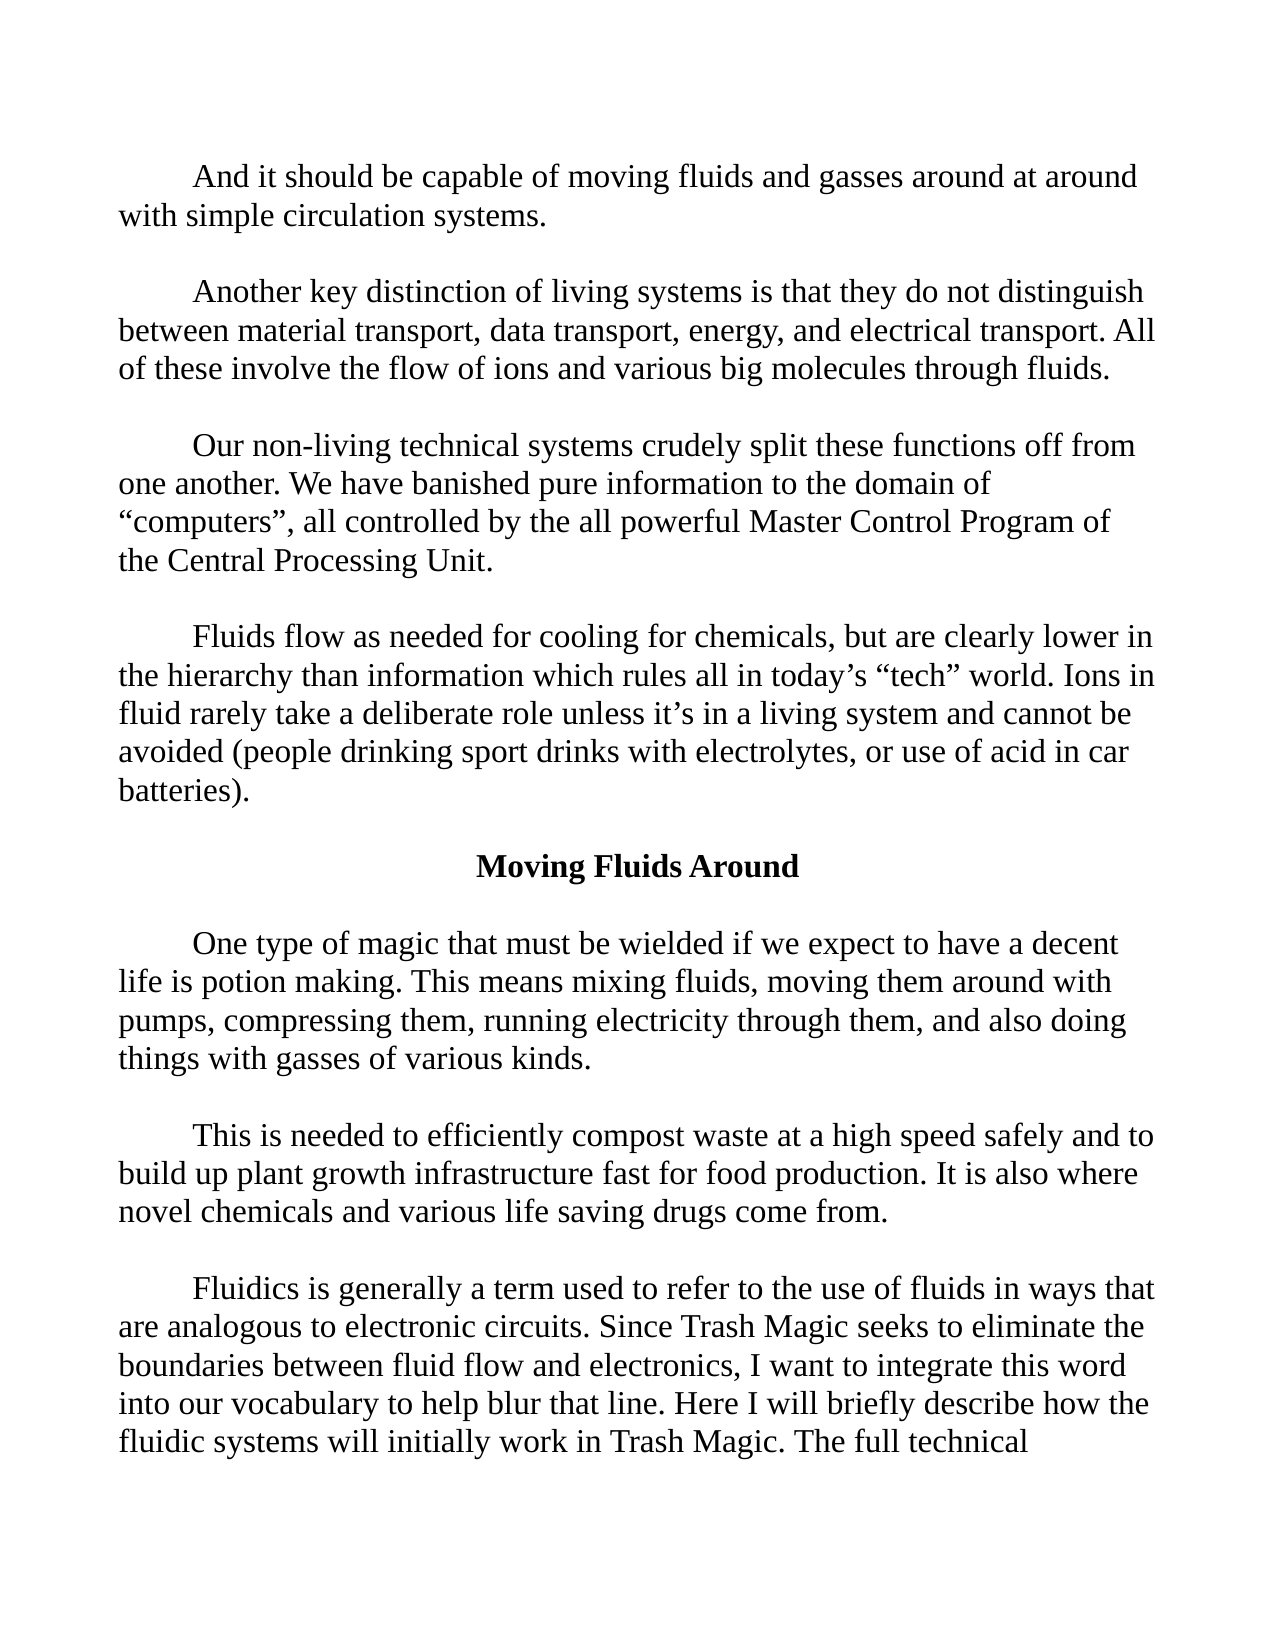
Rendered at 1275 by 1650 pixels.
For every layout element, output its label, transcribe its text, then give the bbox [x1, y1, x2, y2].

text Our non-living technical systems crudely split these functions off from one another. We have banished pure information to the domain of “computers”, all controlled by the all powerful Master Control Program of the Central Processing Unit. [118, 425, 1157, 578]
text Fluidics is generally a term used to refer to the use of fluids in ways that are analogous to electronic circuits. Since Trash Magic seeks to eliminate the boundaries between fluid flow and electronics, I want to integrate this word into our vocabulary to help blur that line. Here I will briefly describe how the fluidic systems will initially work in Trash Magic. The full technical [118, 1268, 1157, 1460]
text Another key distinction of living systems is that they do not distinguish between material transport, data transport, energy, and electrical transport. All of these involve the flow of ions and various big molecules through fluids. [118, 271, 1157, 386]
text And it should be capable of moving fluids and gasses around at around with simple circulation systems. [118, 156, 1157, 233]
text Moving Fluids Around [118, 846, 1157, 885]
text Fluids flow as needed for cooling for chemicals, but are clearly lower in the hierarchy than information which rules all in today’s “tech” world. Ions in fluid rarely take a deliberate role unless it’s in a living system and cannot be avoided (people drinking sport drinks with electrolytes, or use of acid in car batteries). [118, 616, 1157, 808]
text This is needed to efficiently compost waste at a high speed safely and to build up plant growth infrastructure fast for food production. It is also where novel chemicals and various life saving drugs come from. [118, 1115, 1157, 1230]
text One type of magic that must be wielded if we expect to have a decent life is potion making. This means mixing fluids, moving them around with pumps, compressing them, running electricity through them, and also doing things with gasses of various kinds. [118, 923, 1157, 1076]
